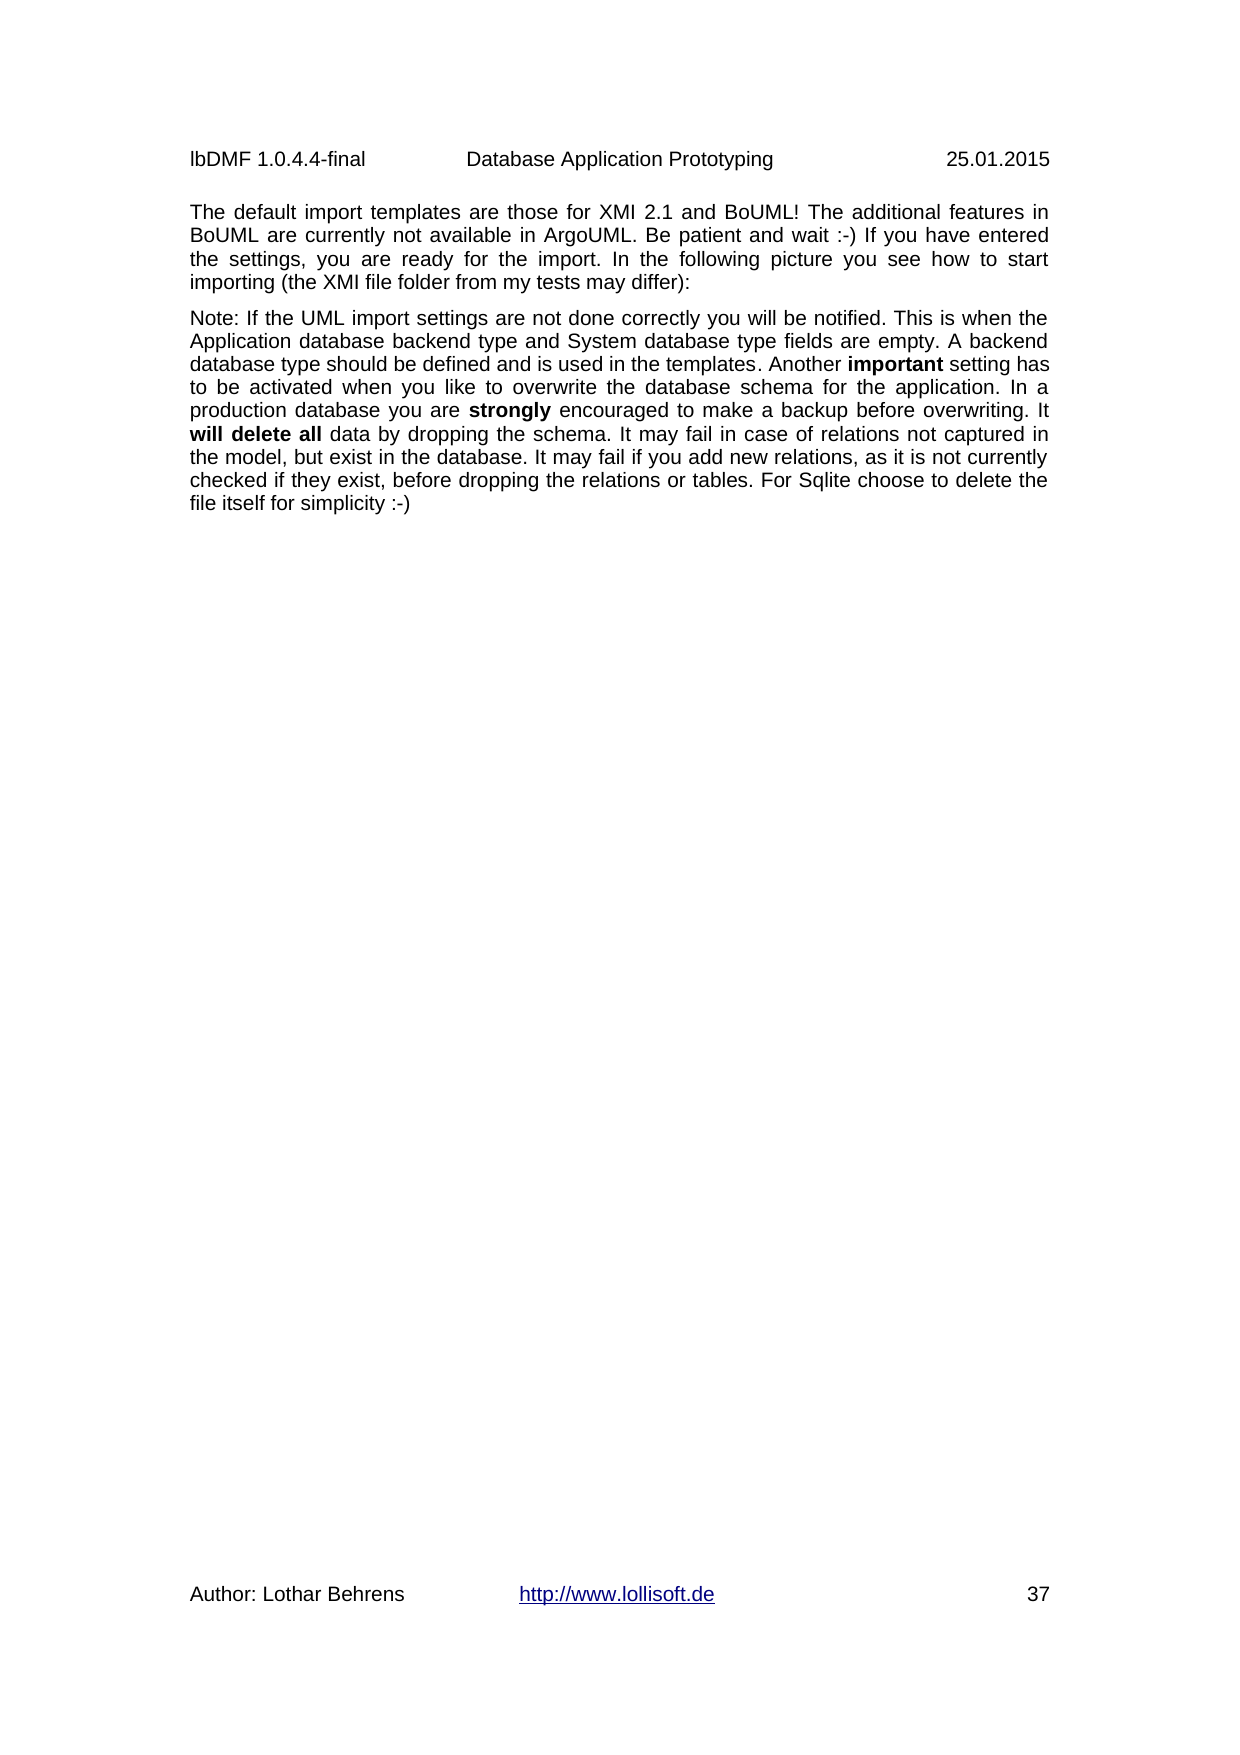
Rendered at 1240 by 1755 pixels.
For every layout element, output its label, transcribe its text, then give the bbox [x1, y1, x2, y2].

text The default import templates are those for XMI 2.1 and BoUML! The additional features in BoUML are currently not available in ArgoUML. Be patient and wait :-) If you have entered the settings, you are ready for the import. In the following picture you see how to start importing (the XMI file folder from my tests may differ): [189, 201, 1050, 293]
text Note: If the UML import settings are not done correctly you will be notified. This is when the Application database backend type and System database type fields are empty. A backend database type should be defined and is used in the templates. Another important setting has to be activated when you like to overwrite the database schema for the application. In a production database you are strongly encouraged to make a backup before overwriting. It will delete all data by dropping the schema. It may fail in case of relations not captured in the model, but exist in the database. It may fail if you add new relations, as it is not currently checked if they exist, before dropping the relations or tables. For Sqlite choose to delete the file itself for simplicity :-) [189, 306, 1050, 515]
